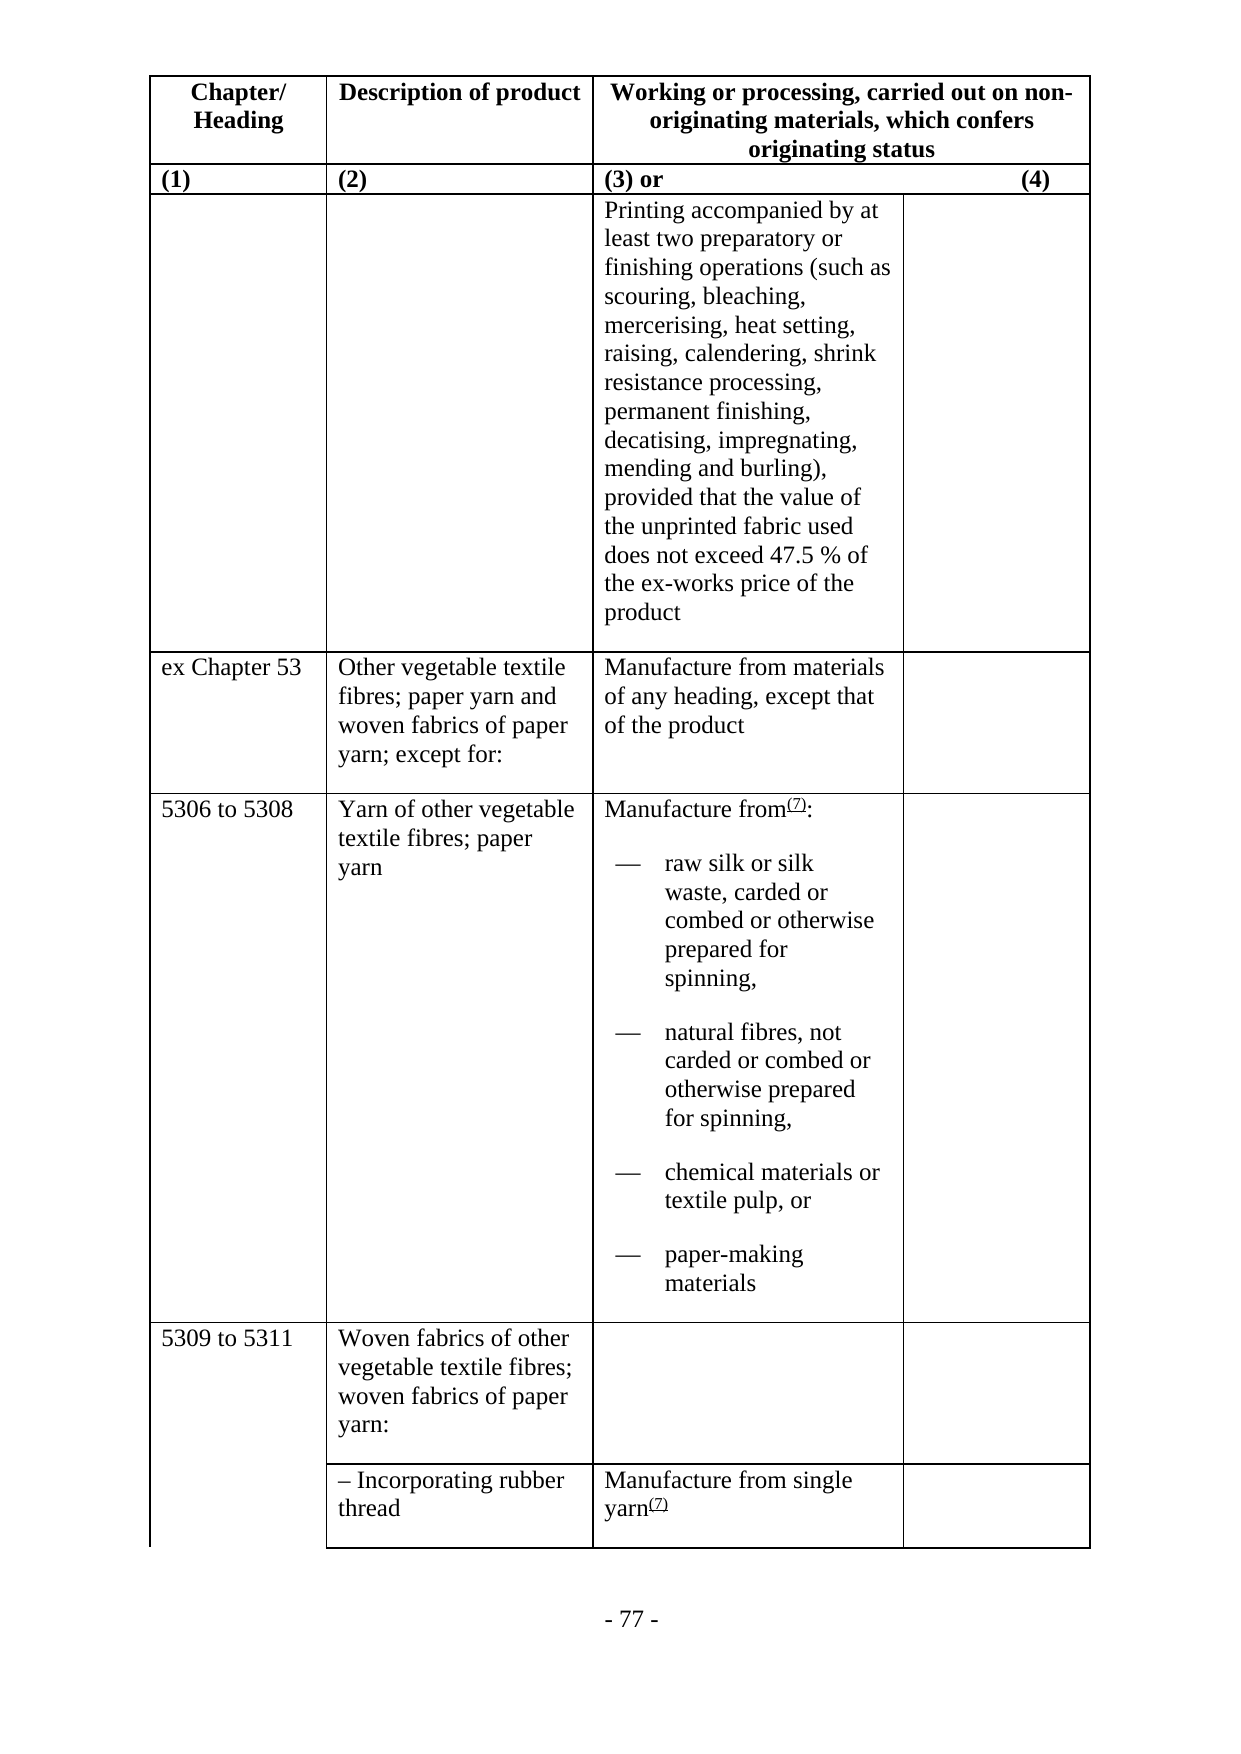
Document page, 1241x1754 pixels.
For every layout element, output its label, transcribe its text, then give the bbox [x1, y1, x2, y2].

table_cell [151, 195, 326, 651]
table_cell [904, 1465, 1089, 1547]
table_cell [904, 1323, 1089, 1463]
table_cell – Incorporating rubber thread [327, 1465, 592, 1547]
table_cell Manufacture from(7): [594, 794, 903, 1322]
table_header — [604, 848, 653, 1017]
table_cell 5306 to 5308 [151, 794, 326, 1322]
table_cell Printing accompanied by at least two preparatory or finishing operations (such as scouring, bleaching, mercerising, heat setting, raising, calendering, shrink resistance processing, permanent finishing, decatising, impregnating, mending and burling), provided that the value of the unprinted fabric used does not exceed 47.5 % of the ex-works price of the product [594, 195, 903, 651]
table_cell [904, 195, 1089, 651]
table_header raw silk or silk waste, carded or combed or otherwise prepared for spinning, [653, 848, 892, 1017]
table_header Description of product [327, 77, 592, 163]
table_cell (2) [327, 165, 592, 193]
table_cell natural fibres, not carded or combed or otherwise prepared for spinning, [653, 1017, 892, 1157]
table_cell — [604, 1157, 653, 1239]
table_cell [904, 794, 1089, 1322]
table_cell Manufacture from single yarn(7) [594, 1465, 903, 1547]
table_header Chapter/Heading [151, 77, 326, 163]
table_cell (1) [151, 165, 326, 193]
table_cell Other vegetable textile fibres; paper yarn and woven fabrics of paper yarn; except for: [327, 653, 592, 792]
table_cell paper-making materials [653, 1239, 892, 1322]
table_cell Yarn of other vegetable textile fibres; paper yarn [327, 794, 592, 1322]
table_cell Woven fabrics of other vegetable textile fibres; woven fabrics of paper yarn: [327, 1323, 592, 1463]
table_cell [151, 1463, 326, 1547]
table_cell chemical materials or textile pulp, or [653, 1157, 892, 1239]
table_cell — [604, 1239, 653, 1322]
table_cell [594, 1323, 903, 1463]
table_header Working or processing, carried out on non-originating materials, which confers originating status [594, 77, 1089, 163]
table_cell Manufacture from materials of any heading, except that of the product [594, 653, 903, 792]
table_cell (3) or (4) [594, 165, 1089, 193]
table_cell [904, 653, 1089, 792]
table_cell ex Chapter 53 [151, 653, 326, 792]
table_cell [327, 195, 592, 651]
table_cell — [604, 1017, 653, 1157]
table_cell 5309 to 5311 [151, 1323, 326, 1463]
